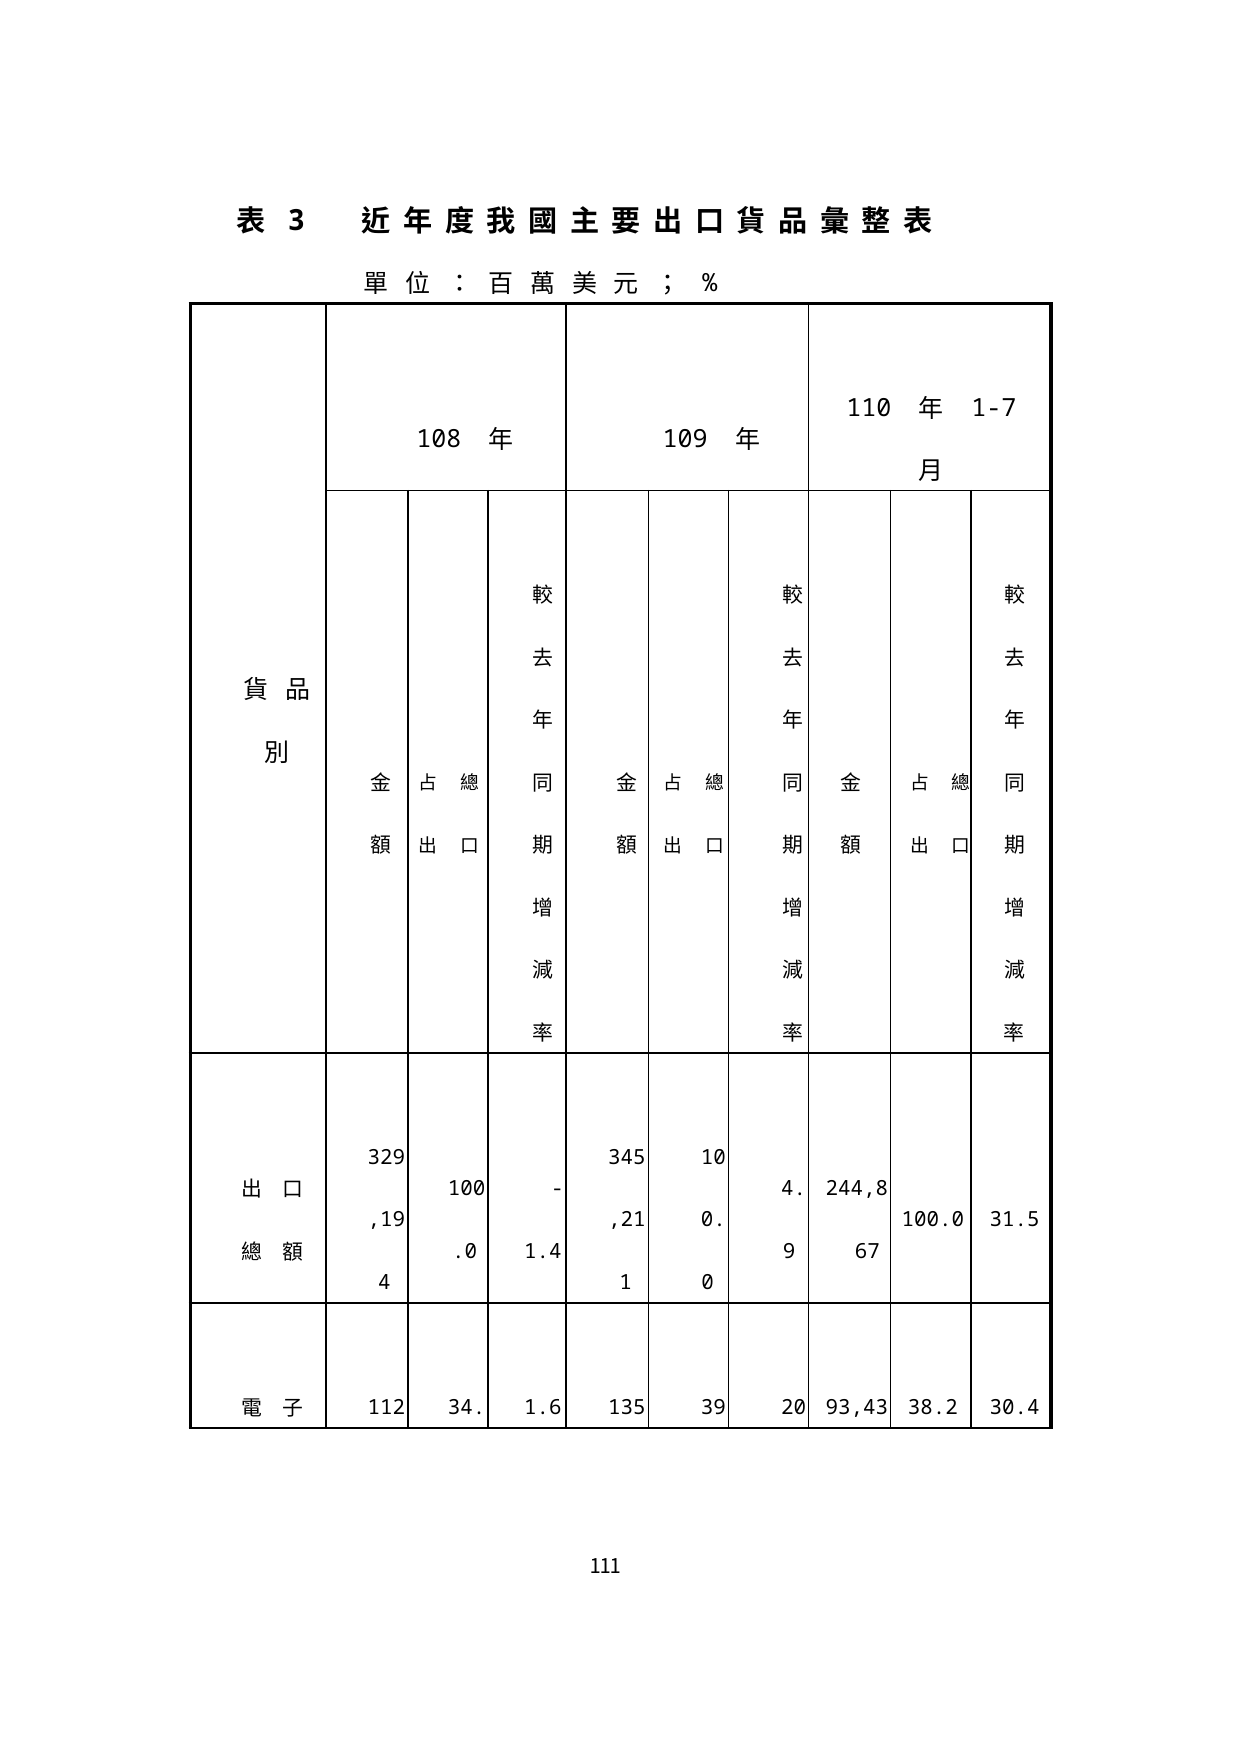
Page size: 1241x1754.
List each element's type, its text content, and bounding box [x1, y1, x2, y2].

table_cell 金額 [327, 491, 407, 1052]
table_cell 1.6 [489, 1304, 565, 1427]
text 表3 近年度我國主要出口貨品彙整表 單位：百萬美元；% [190, 177, 1022, 302]
table_cell -1.4 [489, 1054, 565, 1302]
table_header 109年 [567, 305, 808, 490]
table_cell 112 [327, 1304, 407, 1427]
table_cell 占總出口 [649, 491, 728, 1052]
table_cell 329,194 [327, 1054, 407, 1302]
table_cell 20 [729, 1304, 808, 1427]
table_cell 4.9 [729, 1054, 808, 1302]
table_cell 38.2 [891, 1304, 970, 1427]
table_cell 金額 [809, 491, 890, 1052]
table_cell 34. [409, 1304, 487, 1427]
table_cell 金額 [567, 491, 648, 1052]
table_cell 電子 [192, 1304, 325, 1427]
table_cell 出口總額 [192, 1054, 325, 1302]
table_cell 30.4 [972, 1304, 1049, 1427]
table_cell 244,867 [809, 1054, 890, 1302]
table_cell 占總出口 [409, 491, 487, 1052]
table_cell 31.5 [972, 1054, 1049, 1302]
table_cell 100.0 [891, 1054, 970, 1302]
table_cell 135 [567, 1304, 648, 1427]
table_cell 較去年同期增減率 [729, 491, 808, 1052]
table_cell 93,43 [809, 1304, 890, 1427]
table_cell 較去年同期增減率 [489, 491, 565, 1052]
table_cell 100.0 [649, 1054, 728, 1302]
table_header 貨品別 [192, 305, 325, 1052]
table_header 110年1-7月 [809, 305, 1049, 490]
table_cell 100.0 [409, 1054, 487, 1302]
table_cell 較去年同期增減率 [972, 491, 1049, 1052]
table_cell 345,211 [567, 1054, 648, 1302]
table_cell 39 [649, 1304, 728, 1427]
table_header 108年 [327, 305, 565, 490]
table_cell 占總出口 [891, 491, 970, 1052]
